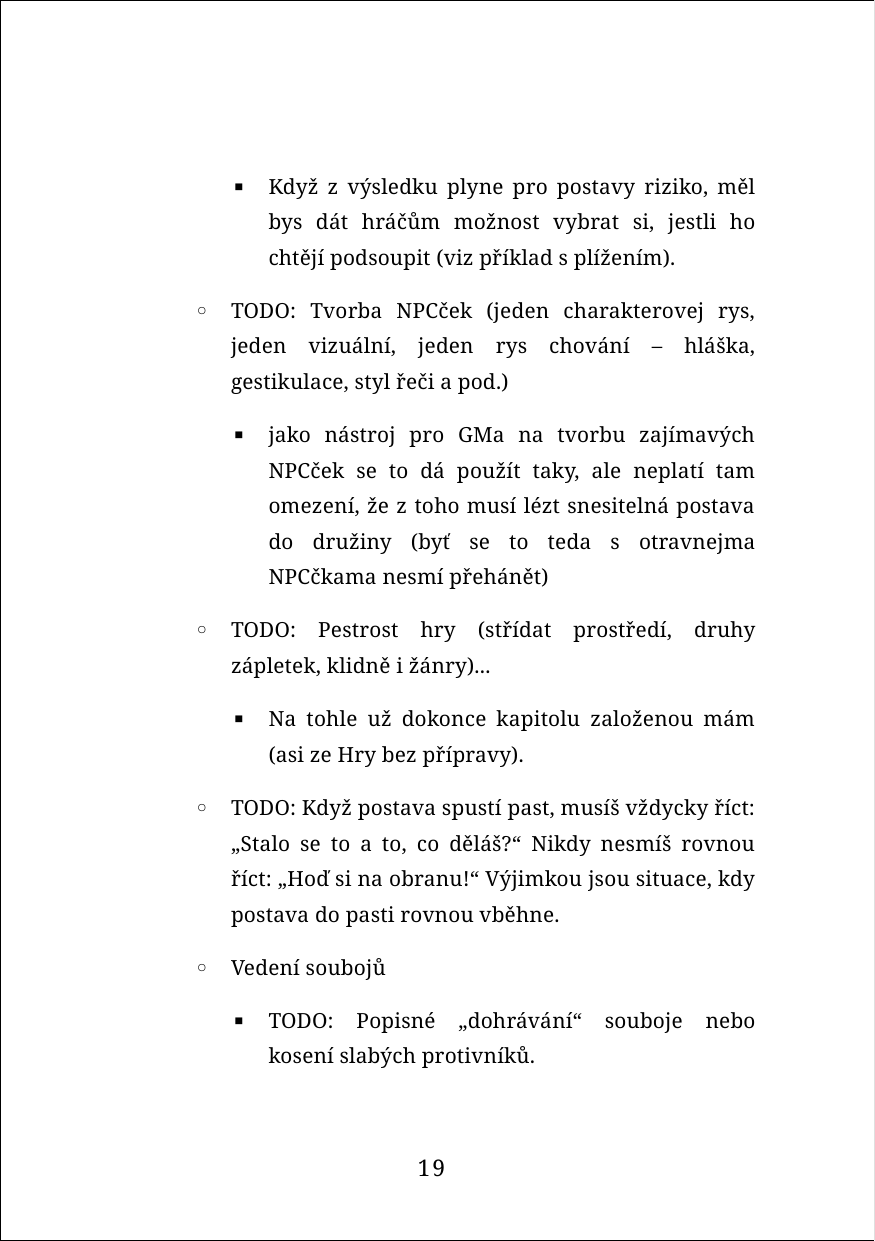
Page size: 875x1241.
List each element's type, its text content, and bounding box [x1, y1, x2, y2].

list TODO: Pestrost hry (střídat prostředí, druhy zápletek, klidně i žánry)... [193, 616, 756, 679]
list TODO: Když postava spustí past, musíš vždycky říct: „Stalo se to a to, co děláš?“ Nikdy nesmíš rovnou říct: „Hoď si na obranu!“ Výjimkou jsou situace, kdy postava do pasti rovnou vběhne. [193, 793, 756, 928]
list TODO: Tvorba NPCček (jeden charakterovej rys, jeden vizuální, jeden rys chování – hláška, gestikulace, styl řeči a pod.) [193, 296, 756, 396]
list jako nástroj pro GMa na tvorbu zajímavých NPCček se to dá použít taky, ale neplatí tam omezení, že z toho musí lézt snesitelná postava do družiny (byť se to teda s otravnejma NPCčkama nesmí přehánět) [231, 420, 756, 591]
list Když z výsledku plyne pro postavy riziko, měl bys dát hráčům možnost vybrat si, jestli ho chtějí podsoupit (viz příklad s plížením). [231, 172, 756, 271]
list Na tohle už dokonce kapitolu založenou mám (asi ze Hry bez přípravy). [231, 704, 756, 768]
list Vedení soubojů [193, 953, 756, 981]
list TODO: Popisné „dohrávání“ souboje nebo kosení slabých protivníků. [231, 1006, 756, 1070]
